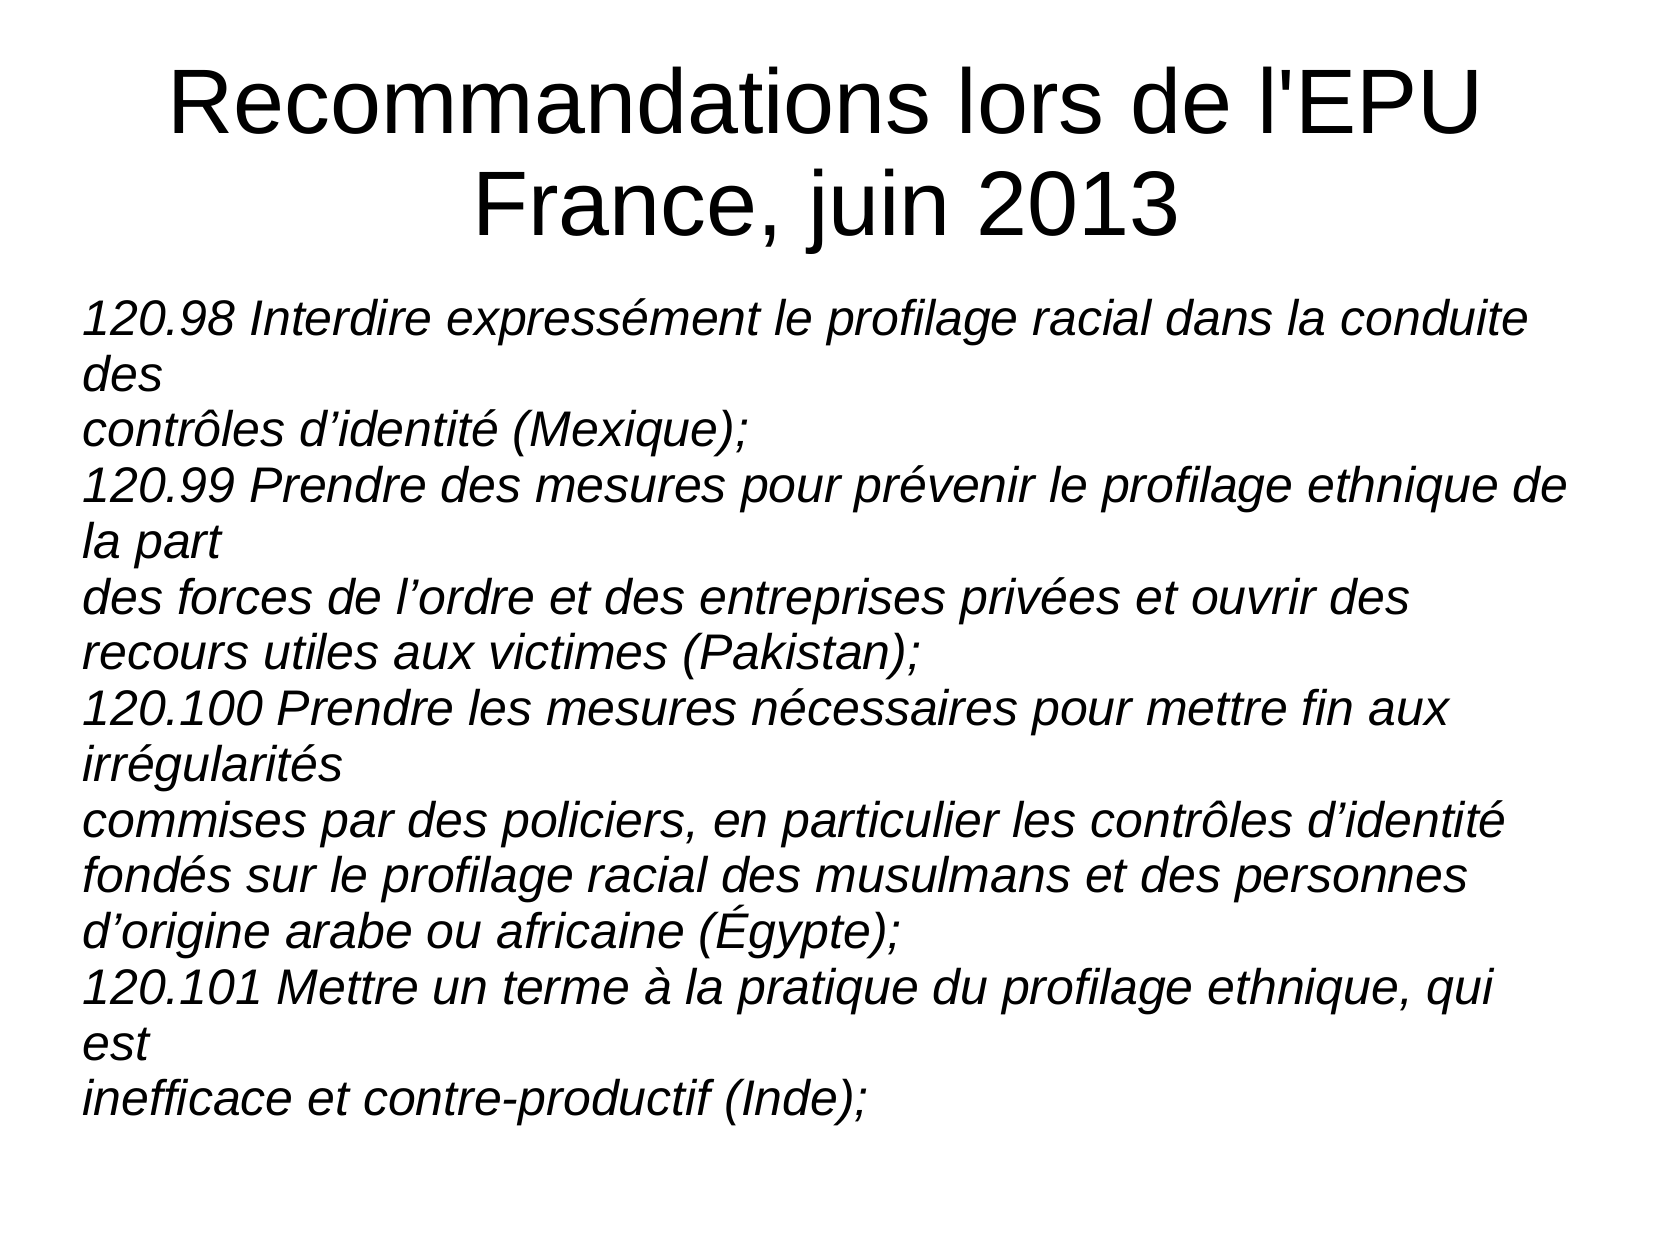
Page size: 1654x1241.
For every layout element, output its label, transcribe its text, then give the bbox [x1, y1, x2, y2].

list 120.98 Interdire expressément le profilage racial dans la conduite des contrôles d’identité (Mexique); 120.99 Prendre des mesures pour prévenir le profilage ethnique de la part des forces de l’ordre et des entreprises privées et ouvrir des recours utiles aux victimes (Pakistan); 120.100 Prendre les mesures nécessaires pour mettre fin aux irrégularités commises par des policiers, en particulier les contrôles d’identité fondés sur le profilage racial des musulmans et des personnes d’origine arabe ou africaine (Égypte); 120.101 Mettre un terme à la pratique du profilage ethnique, qui est inefficace et contre-productif (Inde); [82, 290, 1571, 1010]
title Recommandations lors de l'EPU France, juin 2013 [82, 49, 1571, 257]
